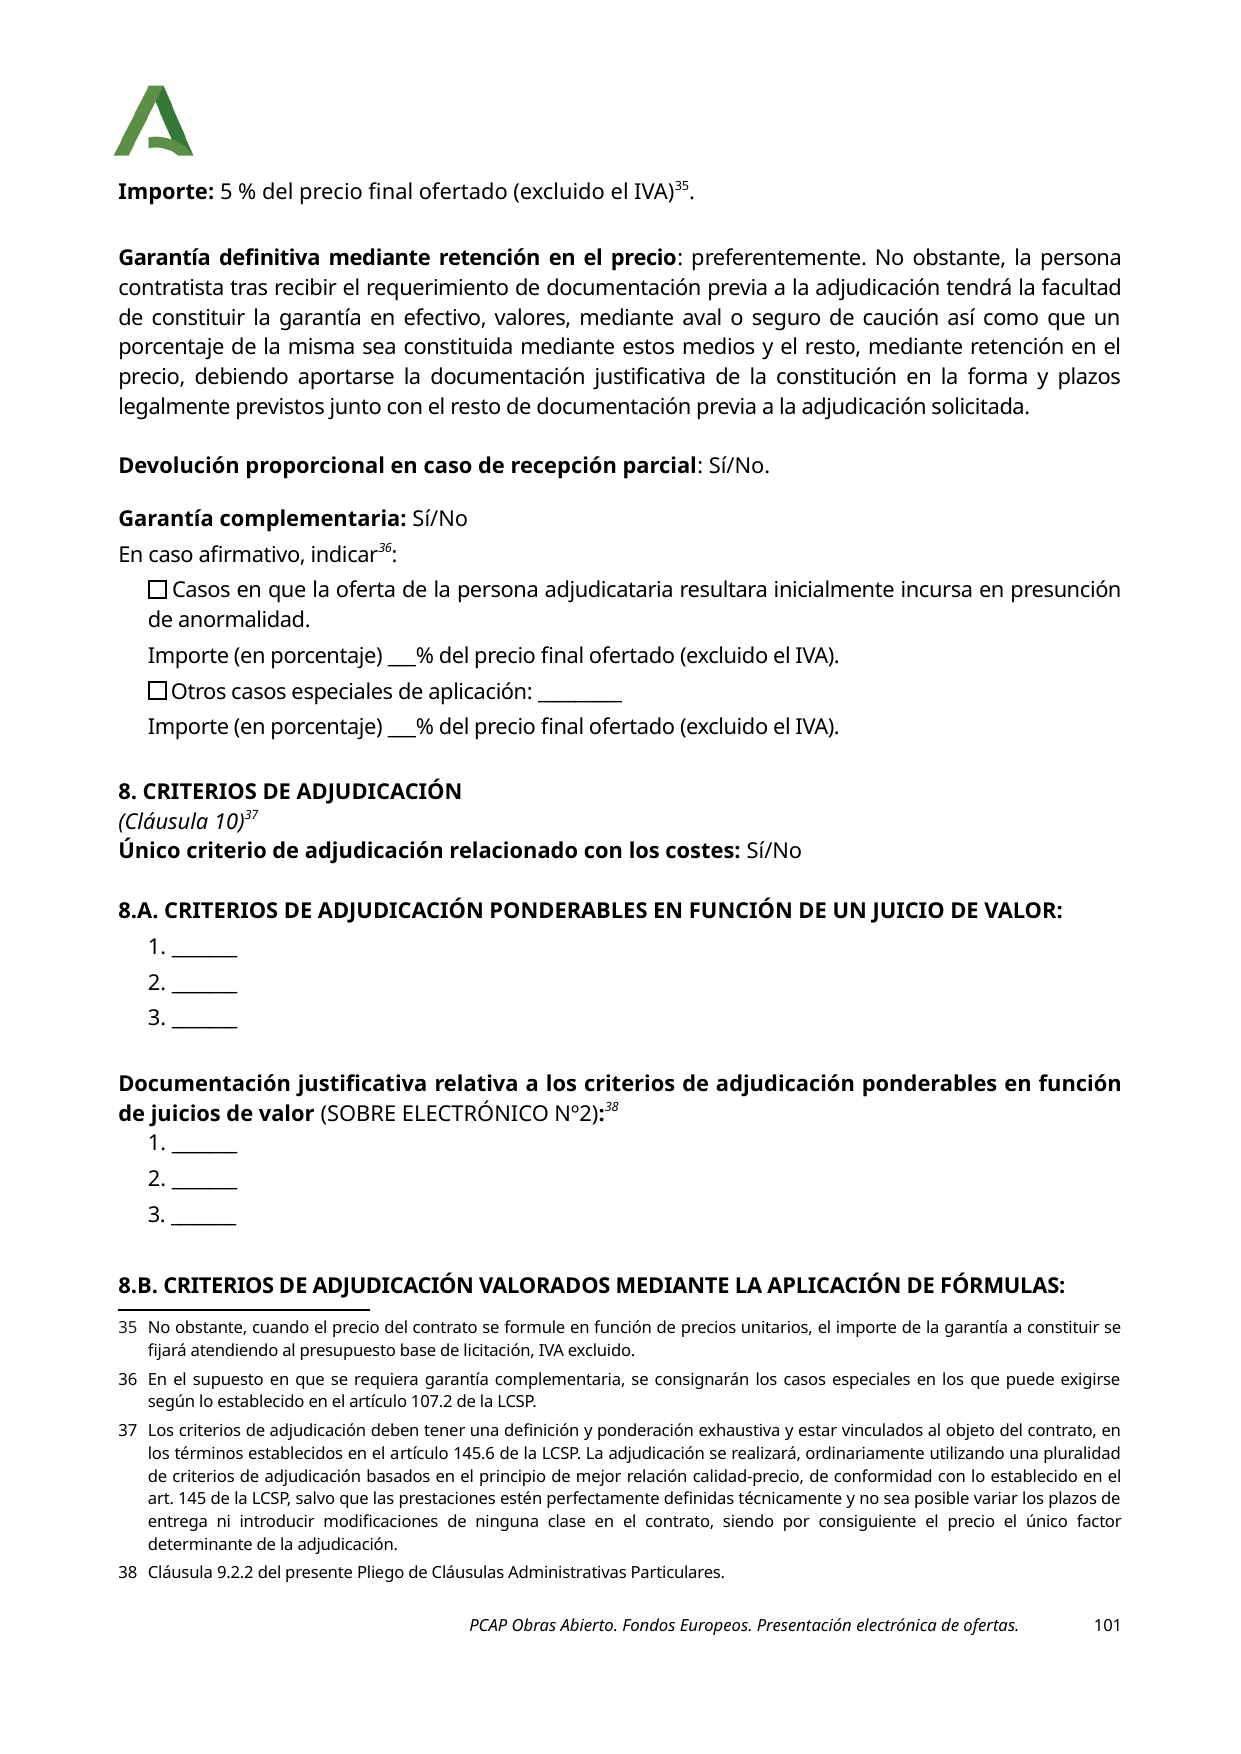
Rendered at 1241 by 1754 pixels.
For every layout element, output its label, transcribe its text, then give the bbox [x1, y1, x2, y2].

text Los criterios de adjudicación deben tener una definición y ponderación exhaustiva y estar vinculados al objeto del contrato, en los términos establecidos en el artículo 145.6 de la LCSP. La adjudicación se realizará, ordinariamente utilizando una pluralidad de criterios de adjudicación basados en el principio de mejor relación calidad-precio, de conformidad con lo establecido en el art. 145 de la LCSP, salvo que las prestaciones estén perfectamente definidas técnicamente y no sea posible variar los plazos de entrega ni introducir modificaciones de ninguna clase en el contrato, siendo por consiguiente el precio el único factor determinante de la adjudicación. [118, 1419, 1122, 1555]
picture [109, 81, 198, 160]
text 2. _______ [148, 966, 1122, 996]
text Único criterio de adjudicación relacionado con los costes: Sí/No [118, 835, 1122, 865]
text Garantía complementaria: Sí/No [118, 503, 1122, 533]
text No obstante, cuando el precio del contrato se formule en función de precios unitarios, el importe de la garantía a constituir se fijará atendiendo al presupuesto base de licitación, IVA excluido. [118, 1316, 1122, 1361]
text Documentación justificativa relativa a los criterios de adjudicación ponderables en función de juicios de valor (SOBRE ELECTRÓNICO Nº2): [118, 1068, 1122, 1127]
text Importe (en porcentaje) ___% del precio final ofertado (excluido el IVA). [148, 640, 1122, 670]
text 3. _______ [148, 1199, 1122, 1228]
text 2. _______ [148, 1163, 1122, 1193]
text Devolución proporcional en caso de recepción parcial: Sí/No. [118, 450, 1122, 480]
text Casos en que la oferta de la persona adjudicataria resultara inicialmente incursa en presunción de anormalidad. [148, 574, 1122, 634]
text 1. _______ [148, 931, 1122, 961]
text 8. CRITERIOS DE ADJUDICACIÓN [118, 776, 1122, 806]
text En caso afirmativo, indicar: [118, 539, 1122, 568]
text 8.A. CRITERIOS DE ADJUDICACIÓN PONDERABLES EN FUNCIÓN DE UN JUICIO DE VALOR: [118, 895, 1122, 925]
text 8.B. CRITERIOS DE ADJUDICACIÓN VALORADOS MEDIANTE LA APLICACIÓN DE FÓRMULAS: [118, 1270, 1122, 1300]
text Garantía definitiva mediante retención en el precio: preferentemente. No obstante, la persona contratista tras recibir el requerimiento de documentación previa a la adjudicación tendrá la facultad de constituir la garantía en efectivo, valores, mediante aval o seguro de caución así como que un porcentaje de la misma sea constituida mediante estos medios y el resto, mediante retención en el precio, debiendo aportarse la documentación justificativa de la constitución en la forma y plazos legalmente previstos junto con el resto de documentación previa a la adjudicación solicitada. [118, 242, 1122, 421]
text 3. _______ [148, 1002, 1122, 1032]
text Otros casos especiales de aplicación: _________ [148, 676, 1122, 705]
text Importe: 5 % del precio final ofertado (excluido el IVA). [118, 176, 1122, 206]
text (Cláusula 10) [118, 806, 1122, 835]
text Cláusula 9.2.2 del presente Pliego de Cláusulas Administrativas Particulares. [118, 1561, 1122, 1584]
text Importe (en porcentaje) ___% del precio final ofertado (excluido el IVA). [148, 711, 1122, 741]
text 1. _______ [148, 1127, 1122, 1157]
text En el supuesto en que se requiera garantía complementaria, se consignarán los casos especiales en los que puede exigirse según lo establecido en el artículo 107.2 de la LCSP. [118, 1367, 1122, 1413]
